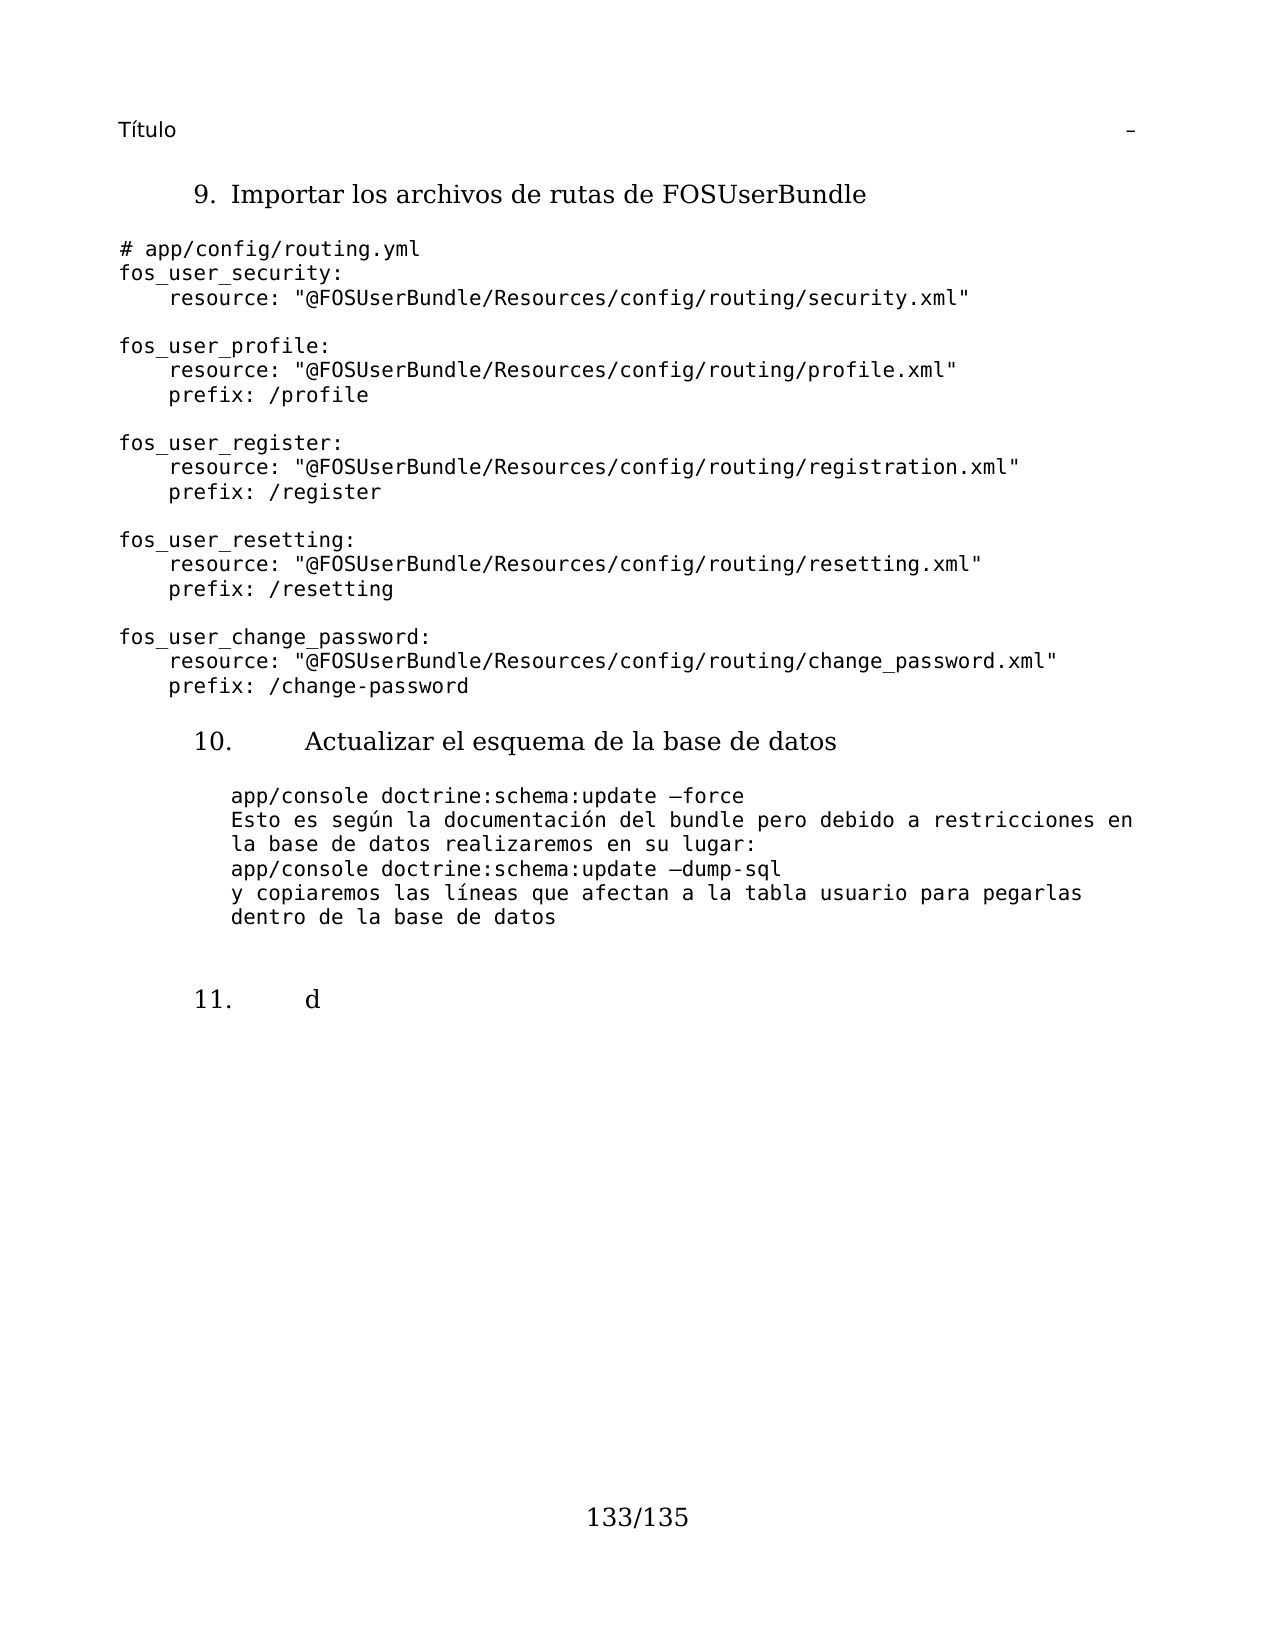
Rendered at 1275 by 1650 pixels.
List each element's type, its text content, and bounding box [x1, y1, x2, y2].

text fos_user_profile: [118, 334, 1157, 358]
text resource: "@FOSUserBundle/Resources/config/routing/resetting.xml" [118, 552, 1157, 577]
text fos_user_register: [118, 431, 1157, 455]
text resource: "@FOSUserBundle/Resources/config/routing/change_password.xml" [118, 649, 1157, 674]
text prefix: /change-password [118, 674, 1157, 698]
list Actualizar el esquema de la base de datos [193, 728, 1157, 757]
text fos_user_resetting: [118, 528, 1157, 552]
list Importar los archivos de rutas de FOSUserBundle [193, 181, 1157, 210]
text resource: "@FOSUserBundle/Resources/config/routing/security.xml" [118, 286, 1157, 310]
list y copiaremos las líneas que afectan a la tabla usuario para pegarlas dentro de la base de datos [193, 881, 1157, 929]
list Esto es según la documentación del bundle pero debido a restricciones en la base de datos realizaremos en su lugar: [193, 808, 1157, 857]
text prefix: /register [118, 480, 1157, 504]
text fos_user_change_password: [118, 625, 1157, 649]
text fos_user_security: [118, 261, 1157, 286]
text resource: "@FOSUserBundle/Resources/config/routing/registration.xml" [118, 455, 1157, 480]
list # app/config/routing.yml [120, 237, 1157, 261]
list app/console doctrine:schema:update –dump-sql [193, 857, 1157, 881]
list d [193, 986, 1157, 1015]
text prefix: /resetting [118, 577, 1157, 601]
text prefix: /profile [118, 383, 1157, 407]
text resource: "@FOSUserBundle/Resources/config/routing/profile.xml" [118, 358, 1157, 383]
list app/console doctrine:schema:update –force [193, 784, 1157, 808]
